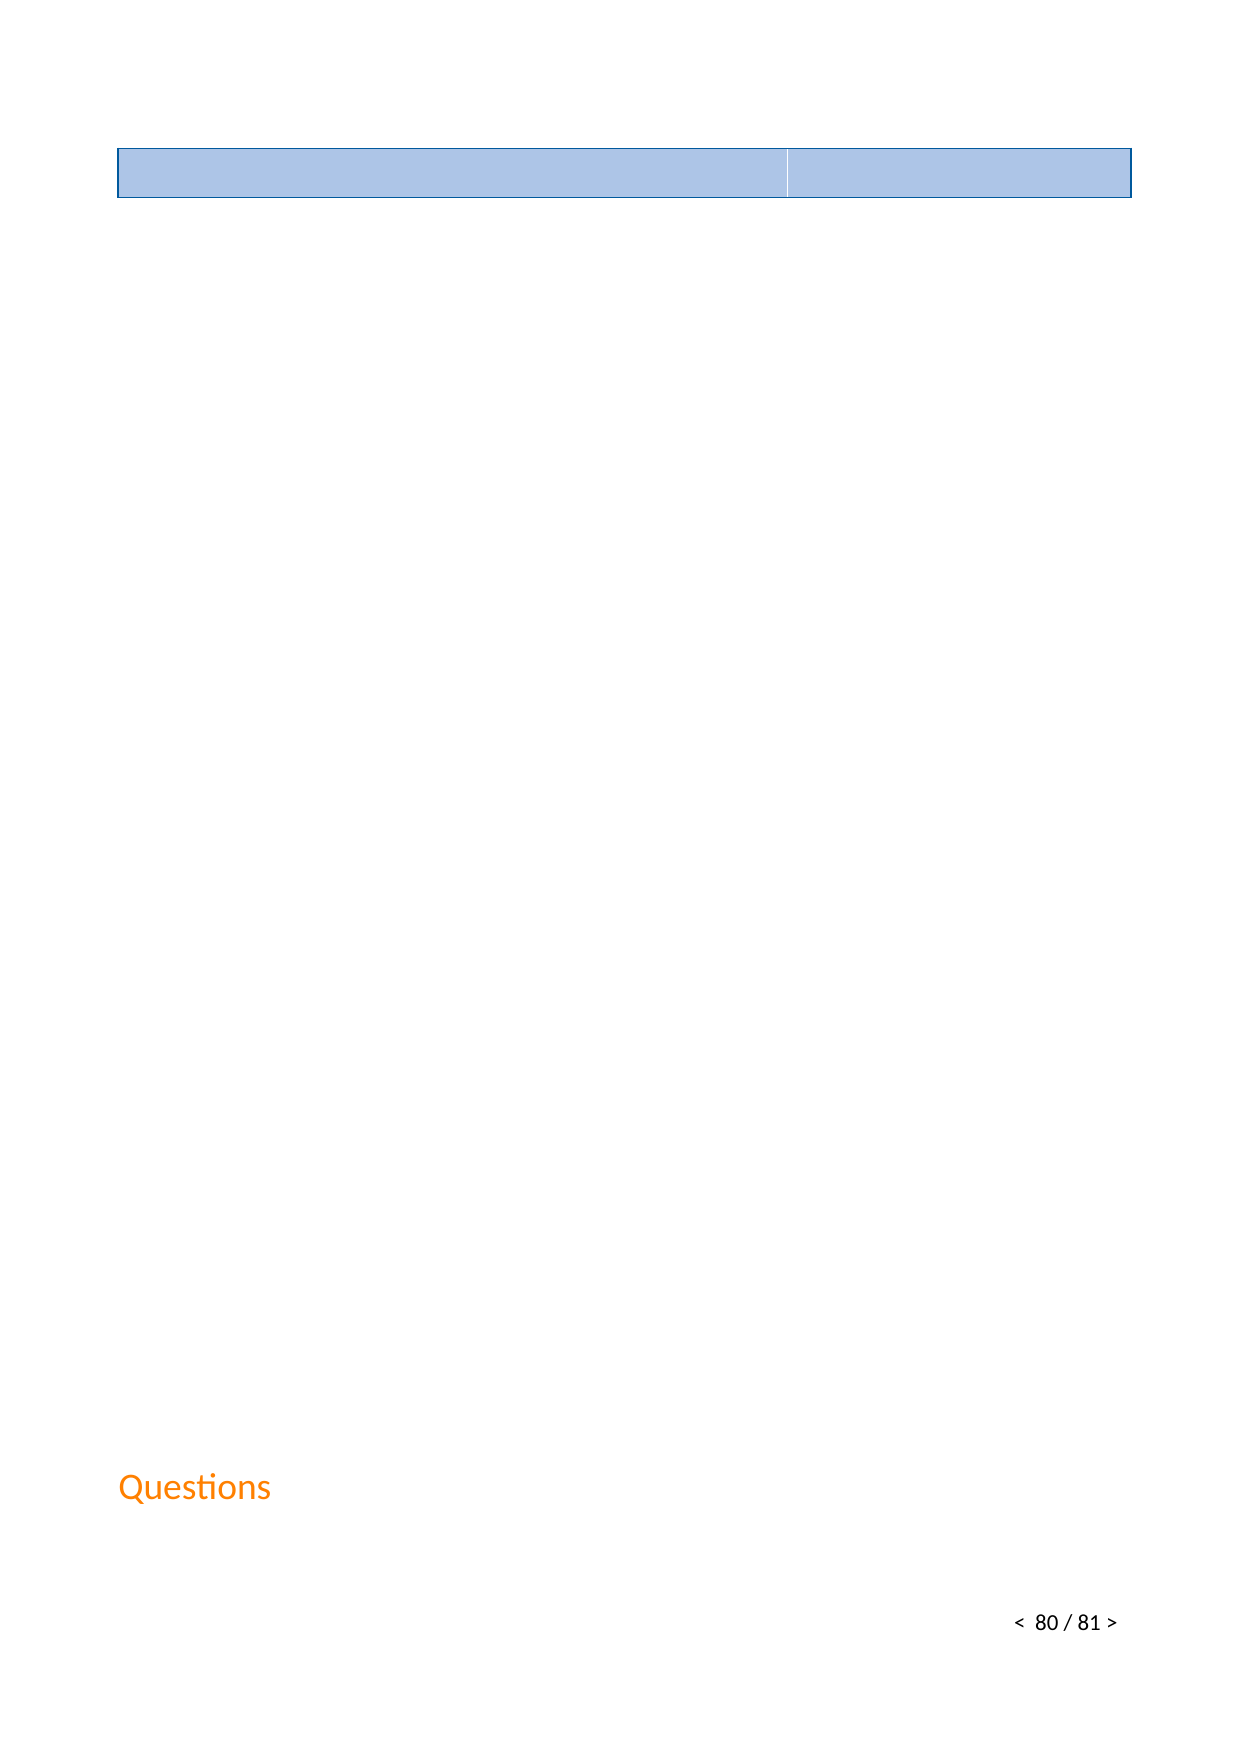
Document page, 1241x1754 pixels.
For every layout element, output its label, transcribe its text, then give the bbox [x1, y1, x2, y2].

table_cell [788, 149, 1130, 197]
table_cell [119, 149, 453, 197]
table_cell [453, 149, 787, 197]
subtitle Questions [118, 1463, 1122, 1508]
